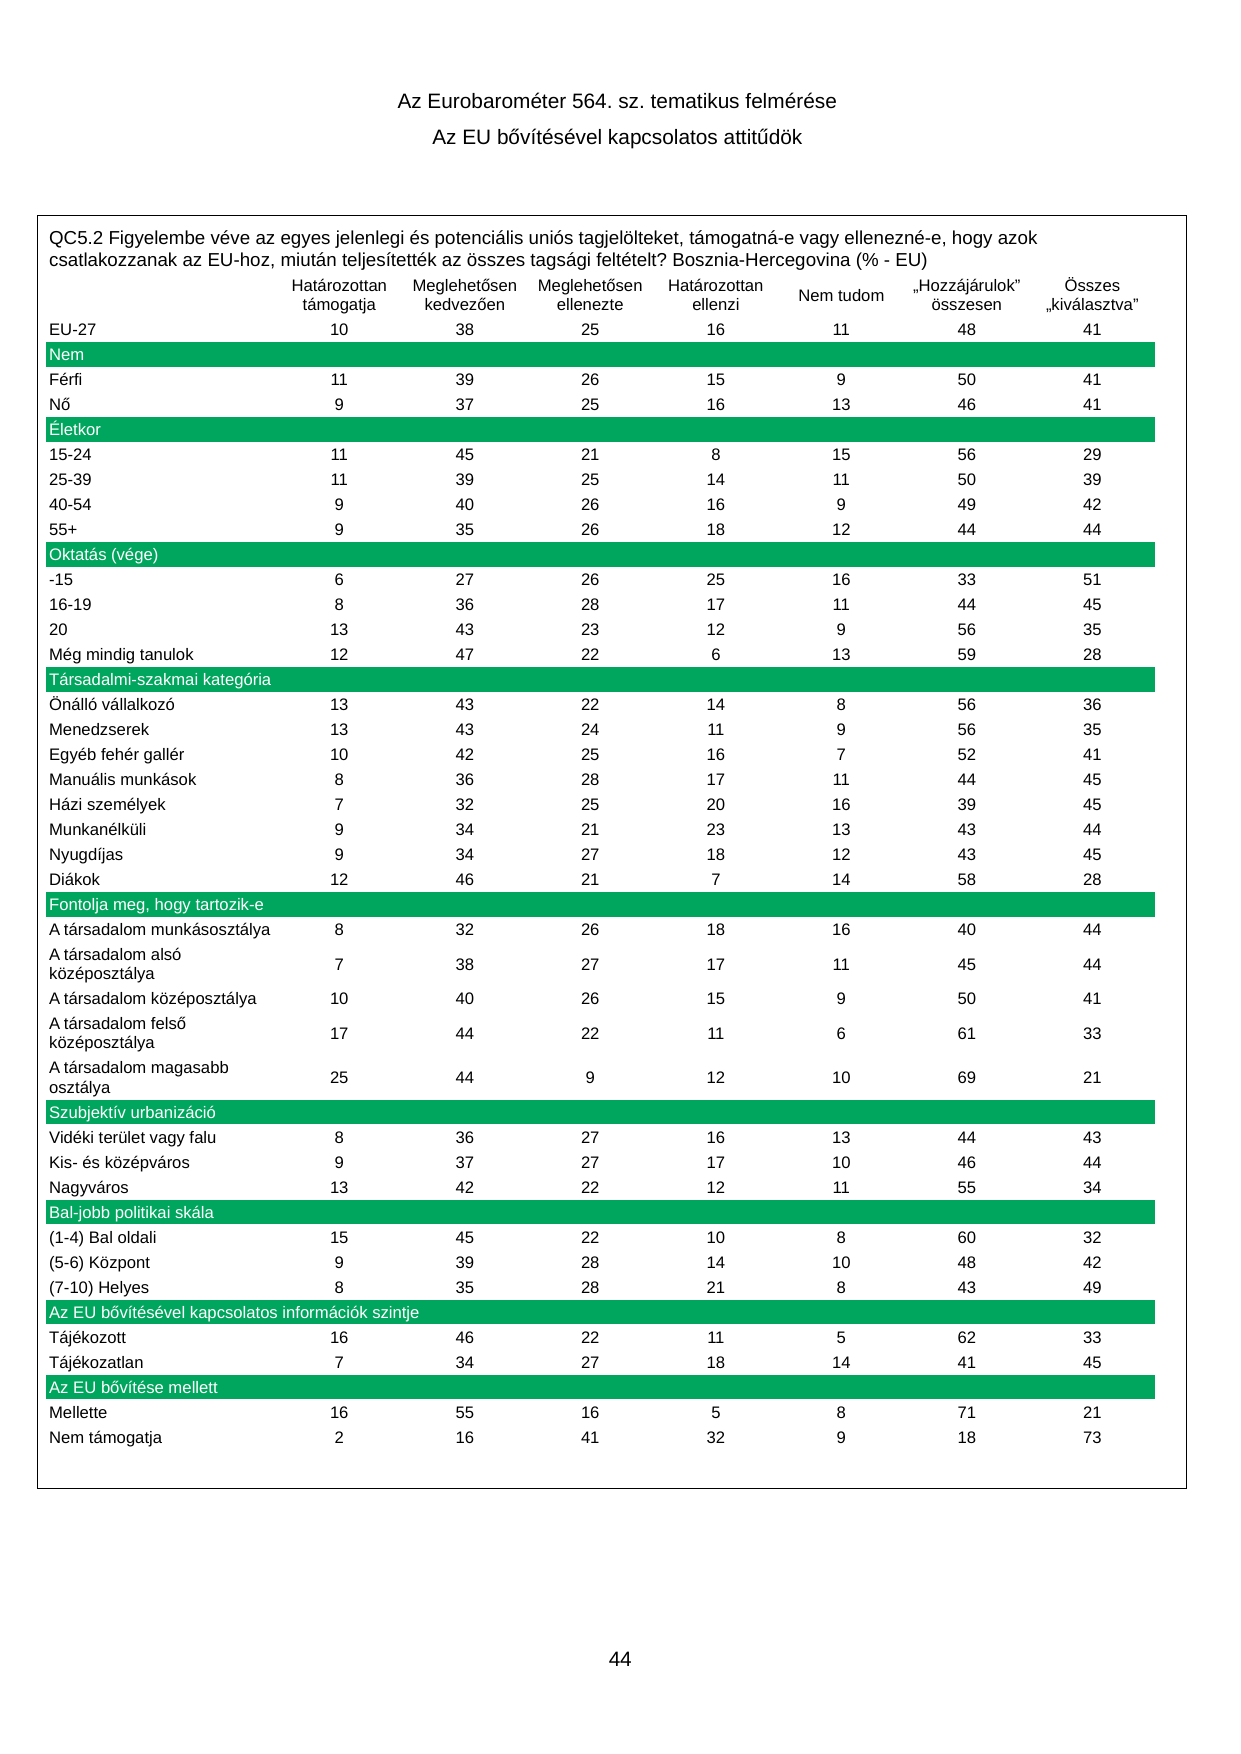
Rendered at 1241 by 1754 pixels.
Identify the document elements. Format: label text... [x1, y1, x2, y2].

table_cell 44 [904, 517, 1029, 542]
table_cell 14 [653, 1250, 778, 1274]
table_cell 41 [1029, 742, 1155, 767]
table_cell 7 [653, 867, 778, 892]
table_cell 42 [402, 1175, 527, 1199]
table_cell 26 [527, 367, 653, 392]
table_cell 9 [778, 492, 904, 517]
table_cell 18 [653, 517, 778, 542]
table_cell 21 [653, 1275, 778, 1299]
table_cell 71 [904, 1400, 1029, 1424]
table_cell 56 [904, 617, 1029, 642]
table_cell 9 [778, 717, 904, 742]
table_cell 47 [402, 642, 527, 667]
table_cell 11 [276, 367, 402, 392]
table_cell 41 [1029, 367, 1155, 392]
table_cell 40 [904, 917, 1029, 942]
table_cell A társadalom munkásosztálya [46, 917, 276, 942]
table_cell 39 [402, 467, 527, 492]
table_cell Meglehetősen ellenezte [527, 273, 653, 317]
table_cell 16 [276, 1325, 402, 1349]
table_cell 35 [402, 517, 527, 542]
table_cell 24 [527, 717, 653, 742]
table_cell 34 [1029, 1175, 1155, 1199]
table_cell 41 [1029, 392, 1155, 417]
table_cell 46 [402, 1325, 527, 1349]
table_cell 11 [276, 442, 402, 467]
table_cell 25 [527, 392, 653, 417]
table_cell 10 [276, 317, 402, 342]
table_cell 35 [1029, 717, 1155, 742]
table_cell 48 [904, 317, 1029, 342]
table_cell 55 [402, 1400, 527, 1424]
table_cell 9 [276, 492, 402, 517]
table_cell 51 [1029, 567, 1155, 592]
table_cell 15-24 [46, 442, 276, 467]
table_cell 7 [276, 792, 402, 817]
table_cell 18 [653, 917, 778, 942]
table_cell 13 [778, 392, 904, 417]
table_cell Még mindig tanulok [46, 642, 276, 667]
table_cell 49 [904, 492, 1029, 517]
table_cell 73 [1029, 1425, 1155, 1449]
table_cell 15 [778, 442, 904, 467]
table_header QC5.2 Figyelembe véve az egyes jelenlegi és potenciális uniós tagjelölteket, támogatná-e vagy ellenezné-e, hogy azok csatlakozzanak az EU-hoz, miután teljesítették az összes tagsági feltételt? Bosznia-Hercegovina (% - EU) [46, 224, 1155, 273]
table_cell 39 [402, 1250, 527, 1274]
table_cell 16 [276, 1400, 402, 1424]
table_cell 9 [276, 1250, 402, 1274]
table_cell 9 [778, 367, 904, 392]
table_cell Nő [46, 392, 276, 417]
table_cell 27 [527, 1125, 653, 1149]
table_cell 10 [778, 1055, 904, 1099]
table_cell 9 [527, 1055, 653, 1099]
table_cell 44 [904, 1125, 1029, 1149]
table_cell 22 [527, 692, 653, 717]
table_cell 28 [1029, 867, 1155, 892]
table_cell Diákok [46, 867, 276, 892]
table_cell (1-4) Bal oldali [46, 1225, 276, 1249]
table_cell 6 [778, 1011, 904, 1055]
table_cell 8 [276, 1125, 402, 1149]
table_cell 13 [276, 717, 402, 742]
table_cell 20 [653, 792, 778, 817]
table_cell 32 [402, 792, 527, 817]
table_cell 56 [904, 442, 1029, 467]
table_cell 21 [527, 817, 653, 842]
table_cell 25 [527, 467, 653, 492]
table_cell 25 [527, 317, 653, 342]
table_cell 44 [402, 1055, 527, 1099]
table_cell 17 [653, 767, 778, 792]
table_cell 10 [276, 742, 402, 767]
table_cell 8 [778, 1400, 904, 1424]
table_cell Nem [46, 342, 1155, 367]
table_cell 8 [653, 442, 778, 467]
table_cell 5 [778, 1325, 904, 1349]
table_cell 39 [1029, 467, 1155, 492]
table_cell 13 [778, 817, 904, 842]
table_cell 9 [778, 986, 904, 1011]
table_cell 45 [1029, 767, 1155, 792]
table_cell 13 [778, 642, 904, 667]
table_cell 43 [402, 717, 527, 742]
table_cell A társadalom magasabb osztálya [46, 1055, 276, 1099]
table_cell Társadalmi-szakmai kategória [46, 667, 1155, 692]
table_cell 6 [653, 642, 778, 667]
table_cell Kis- és középváros [46, 1150, 276, 1174]
table_cell 42 [1029, 492, 1155, 517]
table_cell 35 [402, 1275, 527, 1299]
table_cell 11 [276, 467, 402, 492]
table_cell 8 [276, 917, 402, 942]
table_cell -15 [46, 567, 276, 592]
table_cell 7 [778, 742, 904, 767]
table_cell Manuális munkások [46, 767, 276, 792]
table_cell 28 [527, 1275, 653, 1299]
table_cell EU-27 [46, 317, 276, 342]
table_cell 21 [527, 442, 653, 467]
table_cell 55 [904, 1175, 1029, 1199]
table_cell 42 [1029, 1250, 1155, 1274]
table_cell 48 [904, 1250, 1029, 1274]
table_cell 17 [276, 1011, 402, 1055]
table_cell Munkanélküli [46, 817, 276, 842]
table_cell 17 [653, 1150, 778, 1174]
table_cell 11 [778, 592, 904, 617]
table_cell 36 [402, 1125, 527, 1149]
table_cell Fontolja meg, hogy tartozik-e [46, 892, 1155, 917]
table_cell 12 [778, 842, 904, 867]
table_cell 33 [904, 567, 1029, 592]
table_cell (7-10) Helyes [46, 1275, 276, 1299]
table_cell 9 [276, 817, 402, 842]
table_cell 22 [527, 1175, 653, 1199]
table_cell 9 [276, 392, 402, 417]
table_cell 22 [527, 1225, 653, 1249]
table_cell 5 [653, 1400, 778, 1424]
table_cell 16 [653, 1125, 778, 1149]
table_cell 62 [904, 1325, 1029, 1349]
table_cell 10 [276, 986, 402, 1011]
table_cell 58 [904, 867, 1029, 892]
table_cell 45 [1029, 792, 1155, 817]
table_cell Vidéki terület vagy falu [46, 1125, 276, 1149]
table_cell 60 [904, 1225, 1029, 1249]
table_cell 39 [402, 367, 527, 392]
table_cell 14 [778, 1350, 904, 1374]
table_cell A társadalom felső középosztálya [46, 1011, 276, 1055]
table_cell 2 [276, 1425, 402, 1449]
table_cell 34 [402, 842, 527, 867]
table_cell 41 [1029, 986, 1155, 1011]
table_cell 56 [904, 692, 1029, 717]
table_cell „Hozzájárulok” összesen [904, 273, 1029, 317]
table_cell 8 [778, 1225, 904, 1249]
table_cell Az EU bővítése mellett [46, 1375, 1155, 1399]
table_cell Életkor [46, 417, 1155, 442]
table_cell 22 [527, 1325, 653, 1349]
table_cell 42 [402, 742, 527, 767]
table_cell 14 [653, 467, 778, 492]
table_cell Összes „kiválasztva” [1029, 273, 1155, 317]
table_cell 10 [778, 1250, 904, 1274]
table_cell 38 [402, 317, 527, 342]
table_cell 17 [653, 942, 778, 986]
table_cell 32 [1029, 1225, 1155, 1249]
table_cell 15 [653, 986, 778, 1011]
table_cell 21 [1029, 1400, 1155, 1424]
table_cell 25 [653, 567, 778, 592]
table_cell (5-6) Központ [46, 1250, 276, 1274]
table_cell 9 [276, 1150, 402, 1174]
table_cell 11 [778, 1175, 904, 1199]
table_cell 55+ [46, 517, 276, 542]
table_cell 43 [904, 842, 1029, 867]
table_cell 40 [402, 492, 527, 517]
table_cell 50 [904, 986, 1029, 1011]
table_cell 9 [276, 842, 402, 867]
table_cell 11 [778, 942, 904, 986]
table_cell Határozottan támogatja [276, 273, 402, 317]
table_cell Oktatás (vége) [46, 542, 1155, 567]
table_cell 23 [527, 617, 653, 642]
table_cell 8 [276, 1275, 402, 1299]
table_cell 9 [778, 1425, 904, 1449]
table_cell 16 [653, 392, 778, 417]
table_cell 27 [527, 1350, 653, 1374]
table_cell 9 [778, 617, 904, 642]
table_cell 45 [904, 942, 1029, 986]
table_cell Szubjektív urbanizáció [46, 1100, 1155, 1124]
table_cell 32 [653, 1425, 778, 1449]
table_cell 13 [276, 617, 402, 642]
table_cell 37 [402, 1150, 527, 1174]
table_cell 13 [276, 692, 402, 717]
table_cell 11 [778, 467, 904, 492]
table_cell 43 [402, 692, 527, 717]
table_cell 13 [276, 1175, 402, 1199]
table_cell 11 [653, 717, 778, 742]
table_cell Nyugdíjas [46, 842, 276, 867]
table_cell 43 [402, 617, 527, 642]
table_cell 8 [276, 592, 402, 617]
table_cell 15 [653, 367, 778, 392]
table_cell 28 [527, 592, 653, 617]
table_cell 16-19 [46, 592, 276, 617]
table_cell 26 [527, 567, 653, 592]
table_cell 40-54 [46, 492, 276, 517]
table_cell A társadalom alsó középosztálya [46, 942, 276, 986]
table_cell 25-39 [46, 467, 276, 492]
table_cell Nem tudom [778, 273, 904, 317]
table_cell 45 [402, 1225, 527, 1249]
table_cell 45 [1029, 1350, 1155, 1374]
table_cell 14 [778, 867, 904, 892]
table_cell 20 [46, 617, 276, 642]
table_cell 43 [904, 817, 1029, 842]
table_cell 12 [653, 1055, 778, 1099]
table_cell 15 [276, 1225, 402, 1249]
table_cell 22 [527, 642, 653, 667]
table_cell Mellette [46, 1400, 276, 1424]
table_cell 59 [904, 642, 1029, 667]
table_cell Menedzserek [46, 717, 276, 742]
table_cell Tájékozott [46, 1325, 276, 1349]
table_cell 12 [276, 867, 402, 892]
table_cell 49 [1029, 1275, 1155, 1299]
table_cell 44 [1029, 817, 1155, 842]
table_cell A társadalom középosztálya [46, 986, 276, 1011]
table_cell 25 [527, 742, 653, 767]
table_cell 14 [653, 692, 778, 717]
table_cell 29 [1029, 442, 1155, 467]
table_cell 36 [402, 767, 527, 792]
table_cell 27 [527, 942, 653, 986]
table_cell Házi személyek [46, 792, 276, 817]
table_cell 12 [276, 642, 402, 667]
table_cell 10 [778, 1150, 904, 1174]
table_cell 43 [904, 1275, 1029, 1299]
table_cell 52 [904, 742, 1029, 767]
table_cell 34 [402, 1350, 527, 1374]
table_cell 44 [1029, 917, 1155, 942]
table_cell 7 [276, 1350, 402, 1374]
table_cell 37 [402, 392, 527, 417]
table_cell 46 [904, 1150, 1029, 1174]
table_cell 16 [778, 567, 904, 592]
table_cell 26 [527, 517, 653, 542]
table_cell 8 [778, 1275, 904, 1299]
table_cell 8 [276, 767, 402, 792]
table_cell Bal-jobb politikai skála [46, 1200, 1155, 1224]
table_cell 46 [402, 867, 527, 892]
table_cell 45 [402, 442, 527, 467]
table_cell Az EU bővítésével kapcsolatos információk szintje [46, 1300, 1155, 1324]
table_cell 44 [904, 592, 1029, 617]
table_cell 17 [653, 592, 778, 617]
table_cell 7 [276, 942, 402, 986]
table_cell 21 [527, 867, 653, 892]
table_cell 16 [653, 492, 778, 517]
table_cell 56 [904, 717, 1029, 742]
table_cell 33 [1029, 1325, 1155, 1349]
table_cell Nem támogatja [46, 1425, 276, 1449]
table_cell 13 [778, 1125, 904, 1149]
table_cell 11 [653, 1011, 778, 1055]
table_cell 27 [527, 842, 653, 867]
table_cell 43 [1029, 1125, 1155, 1149]
table_cell Nagyváros [46, 1175, 276, 1199]
table_cell 25 [276, 1055, 402, 1099]
table_cell 27 [402, 567, 527, 592]
table_cell 39 [904, 792, 1029, 817]
table_cell 16 [778, 792, 904, 817]
table_cell 69 [904, 1055, 1029, 1099]
table_cell 26 [527, 986, 653, 1011]
table_cell 11 [778, 767, 904, 792]
table_cell 27 [527, 1150, 653, 1174]
table_cell [46, 273, 276, 317]
table_cell 46 [904, 392, 1029, 417]
table_cell 16 [653, 742, 778, 767]
table_cell 6 [276, 567, 402, 592]
table_cell 44 [1029, 942, 1155, 986]
table_cell 18 [653, 1350, 778, 1374]
table_cell 18 [653, 842, 778, 867]
table_cell 12 [778, 517, 904, 542]
table_cell 23 [653, 817, 778, 842]
table_cell 44 [1029, 1150, 1155, 1174]
table_cell 36 [402, 592, 527, 617]
table_cell 26 [527, 492, 653, 517]
table_cell 21 [1029, 1055, 1155, 1099]
table_cell 50 [904, 367, 1029, 392]
table_cell 16 [653, 317, 778, 342]
table_cell Tájékozatlan [46, 1350, 276, 1374]
table_cell 38 [402, 942, 527, 986]
table_cell 36 [1029, 692, 1155, 717]
table_cell 33 [1029, 1011, 1155, 1055]
table_cell 32 [402, 917, 527, 942]
table_cell 11 [653, 1325, 778, 1349]
table_cell 44 [1029, 517, 1155, 542]
table_cell 41 [904, 1350, 1029, 1374]
table_cell 10 [653, 1225, 778, 1249]
table_cell 41 [1029, 317, 1155, 342]
table_cell 18 [904, 1425, 1029, 1449]
table_cell 28 [1029, 642, 1155, 667]
table_cell 41 [527, 1425, 653, 1449]
table_cell 50 [904, 467, 1029, 492]
table_cell Határozottan ellenzi [653, 273, 778, 317]
table_cell 12 [653, 1175, 778, 1199]
table_cell 25 [527, 792, 653, 817]
table_cell 44 [402, 1011, 527, 1055]
table_cell 28 [527, 767, 653, 792]
table_cell Önálló vállalkozó [46, 692, 276, 717]
table_cell 45 [1029, 842, 1155, 867]
table_cell Meglehetősen kedvezően [402, 273, 527, 317]
table_cell 26 [527, 917, 653, 942]
table_cell 12 [653, 617, 778, 642]
table_cell Férfi [46, 367, 276, 392]
table_cell 9 [276, 517, 402, 542]
table_cell 16 [527, 1400, 653, 1424]
table_cell 61 [904, 1011, 1029, 1055]
table_cell 34 [402, 817, 527, 842]
table_cell 28 [527, 1250, 653, 1274]
table_cell Egyéb fehér gallér [46, 742, 276, 767]
table_cell 35 [1029, 617, 1155, 642]
table_cell 44 [904, 767, 1029, 792]
table_cell 16 [778, 917, 904, 942]
table_cell 11 [778, 317, 904, 342]
table_cell 22 [527, 1011, 653, 1055]
table_cell 8 [778, 692, 904, 717]
table_cell 16 [402, 1425, 527, 1449]
table_cell 40 [402, 986, 527, 1011]
table_cell 45 [1029, 592, 1155, 617]
